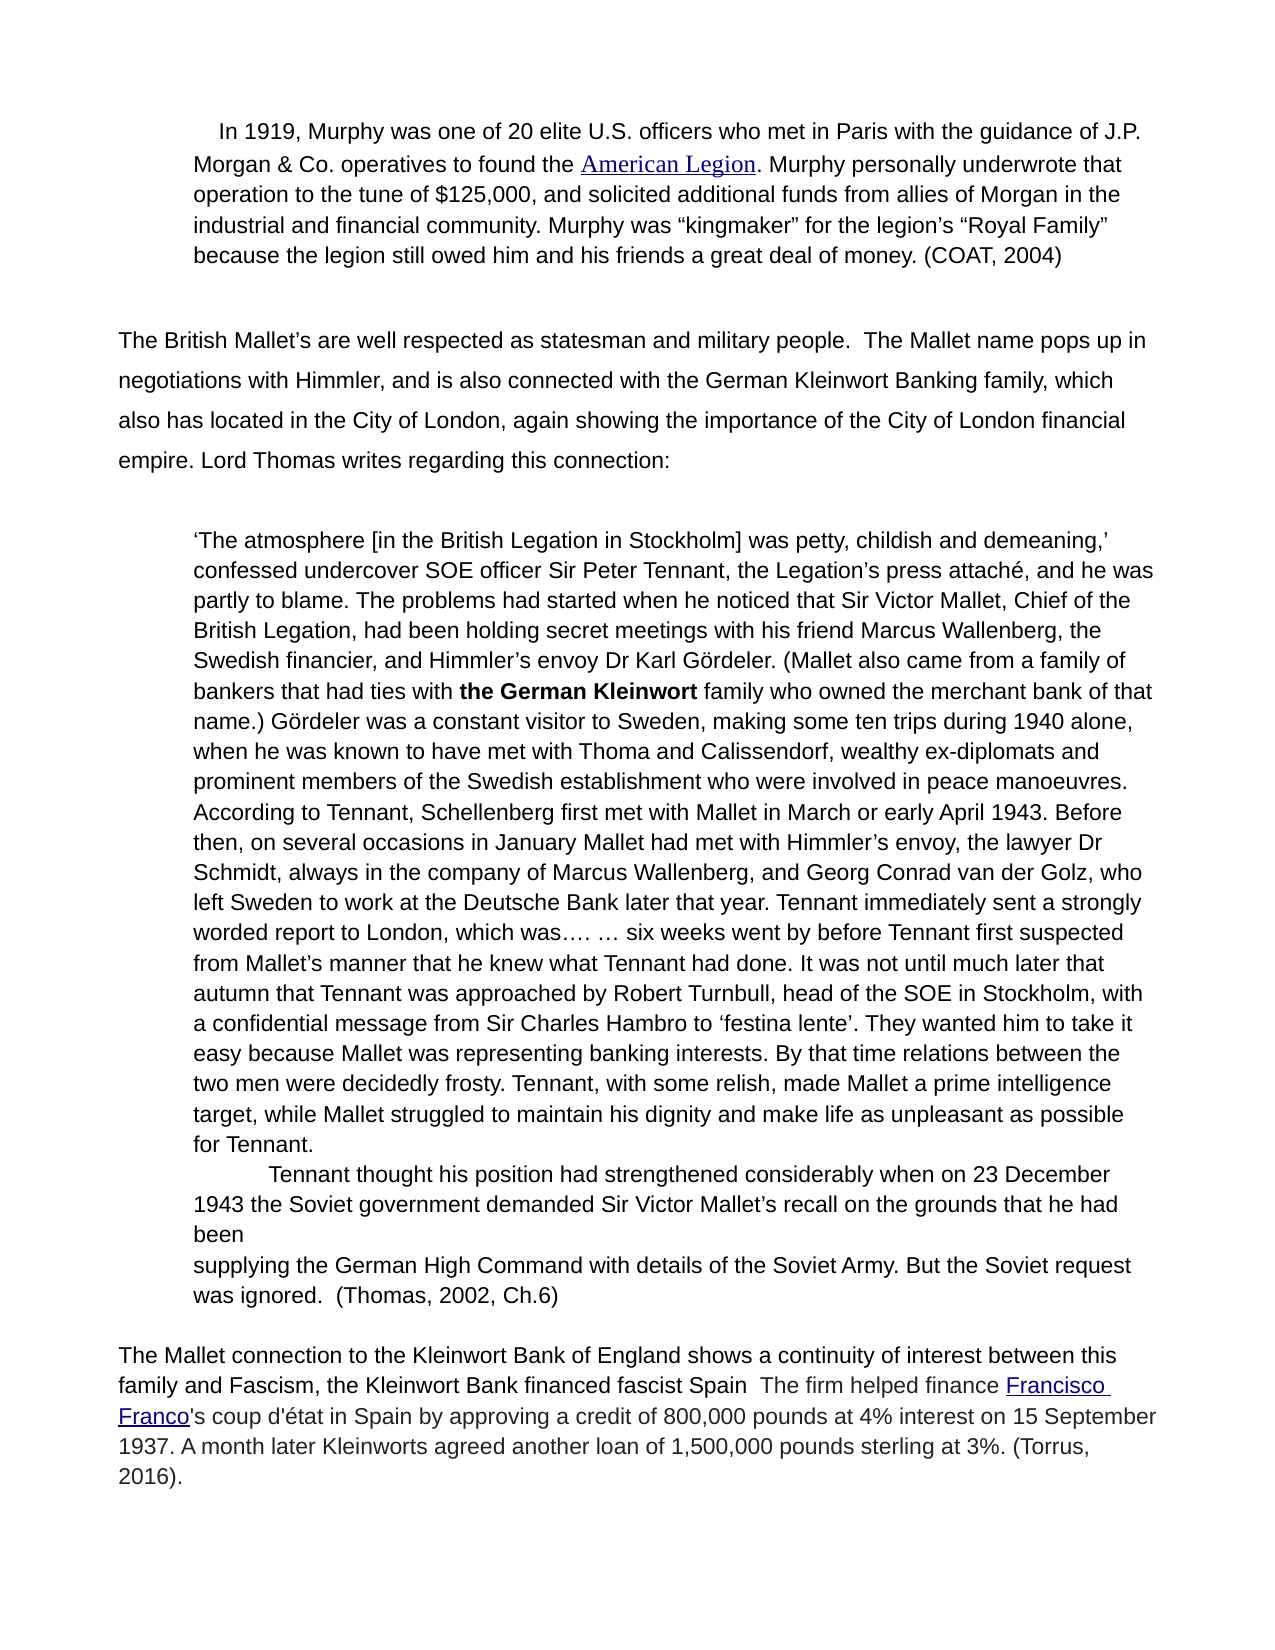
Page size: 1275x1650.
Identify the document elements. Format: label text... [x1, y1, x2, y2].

text The Mallet connection to the Kleinwort Bank of England shows a continuity of interest between this family and Fascism, the Kleinwort Bank financed fascist Spain The firm helped finance Francisco Franco's coup d'état in Spain by approving a credit of 800,000 pounds at 4% interest on 15 September 1937. A month later Kleinworts agreed another loan of 1,500,000 pounds sterling at 3%. (Torrus, 2016). [118, 1342, 1157, 1489]
text ‘The atmosphere [in the British Legation in Stockholm] was petty, childish and demeaning,’ confessed undercover SOE officer Sir Peter Tennant, the Legation’s press attaché, and he was partly to blame. The problems had started when he noticed that Sir Victor Mallet, Chief of the British Legation, had been holding secret meetings with his friend Marcus Wallenberg, the Swedish financier, and Himmler’s envoy Dr Karl Gördeler. (Mallet also came from a family of bankers that had ties with the German Kleinwort family who owned the merchant bank of that name.) Gördeler was a constant visitor to Sweden, making some ten trips during 1940 alone, when he was known to have met with Thoma and Calissendorf, wealthy ex-diplomats and prominent members of the Swedish establishment who were involved in peace manoeuvres. According to Tennant, Schellenberg first met with Mallet in March or early April 1943. Before then, on several occasions in January Mallet had met with Himmler’s envoy, the lawyer Dr Schmidt, always in the company of Marcus Wallenberg, and Georg Conrad van der Golz, who left Sweden to work at the Deutsche Bank later that year. Tennant immediately sent a strongly worded report to London, which was…. … six weeks went by before Tennant first suspected from Mallet’s manner that he knew what Tennant had done. It was not until much later that autumn that Tennant was approached by Robert Turnbull, head of the SOE in Stockholm, with a confidential message from Sir Charles Hambro to ‘festina lente’. They wanted him to take it easy because Mallet was representing banking interests. By that time relations between the two men were decidedly frosty. Tennant, with some relish, made Mallet a prime intelligence target, while Mallet struggled to maintain his dignity and make life as unpleasant as possible for Tennant. [193, 527, 1157, 1157]
text In 1919, Murphy was one of 20 elite U.S. officers who met in Paris with the guidance of J.P. Morgan & Co. operatives to found the American Legion. Murphy personally underwrote that operation to the tune of $125,000, and solicited additional funds from allies of Morgan in the industrial and financial community. Murphy was “kingmaker” for the legion’s “Royal Family” because the legion still owed him and his friends a great deal of money. (COAT, 2004) [193, 118, 1157, 268]
text The British Mallet’s are well respected as statesman and military people. The Mallet name pops up in negotiations with Himmler, and is also connected with the German Kleinwort Banking family, which also has located in the City of London, again showing the importance of the City of London financial empire. Lord Thomas writes regarding this connection: [118, 327, 1157, 473]
text Tennant thought his position had strengthened considerably when on 23 December 1943 the Soviet government demanded Sir Victor Mallet’s recall on the grounds that he had been [193, 1161, 1157, 1248]
text supplying the German High Command with details of the Soviet Army. But the Soviet request was ignored. (Thomas, 2002, Ch.6) [193, 1252, 1157, 1308]
